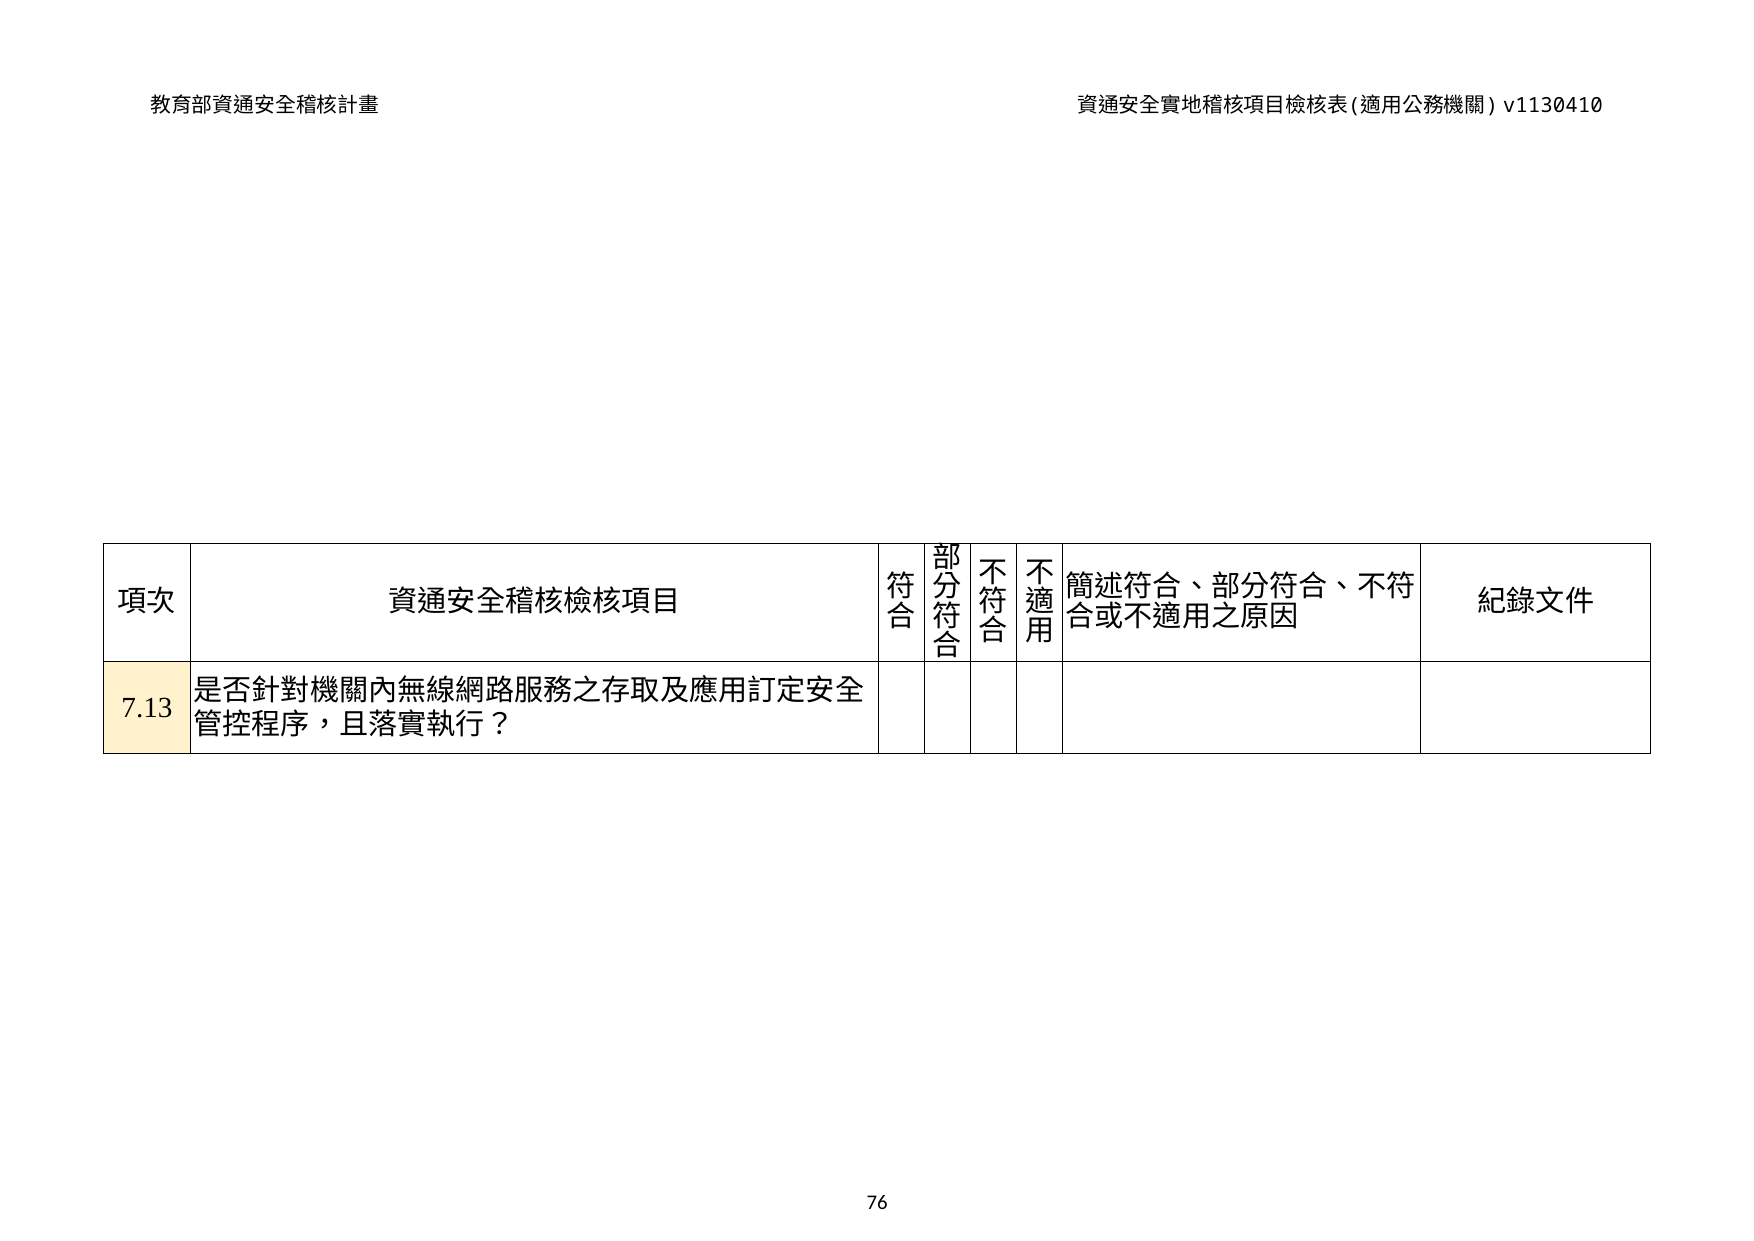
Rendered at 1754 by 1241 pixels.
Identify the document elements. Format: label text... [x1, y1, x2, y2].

table_cell [879, 662, 924, 753]
table_cell [1017, 662, 1062, 753]
table_cell 是否針對機關內無線網路服務之存取及應用訂定安全管控程序，且落實執行？ [191, 662, 878, 753]
table_header 紀錄文件 [1421, 544, 1650, 661]
table_header 部分符合 [925, 544, 970, 661]
table_header 資通安全稽核檢核項目 [191, 544, 878, 661]
table_header 簡述符合、部分符合、不符合或不適用之原因 [1063, 544, 1420, 661]
table_cell 7.13 [104, 662, 190, 753]
table_cell [971, 662, 1016, 753]
table_cell [925, 662, 970, 753]
table_cell [1063, 662, 1420, 753]
table_header 符合 [879, 544, 924, 661]
table_header 不符合 [971, 544, 1016, 661]
table_header 不適用 [1017, 544, 1062, 661]
table_cell [1421, 662, 1650, 753]
table_header 項次 [104, 544, 190, 661]
